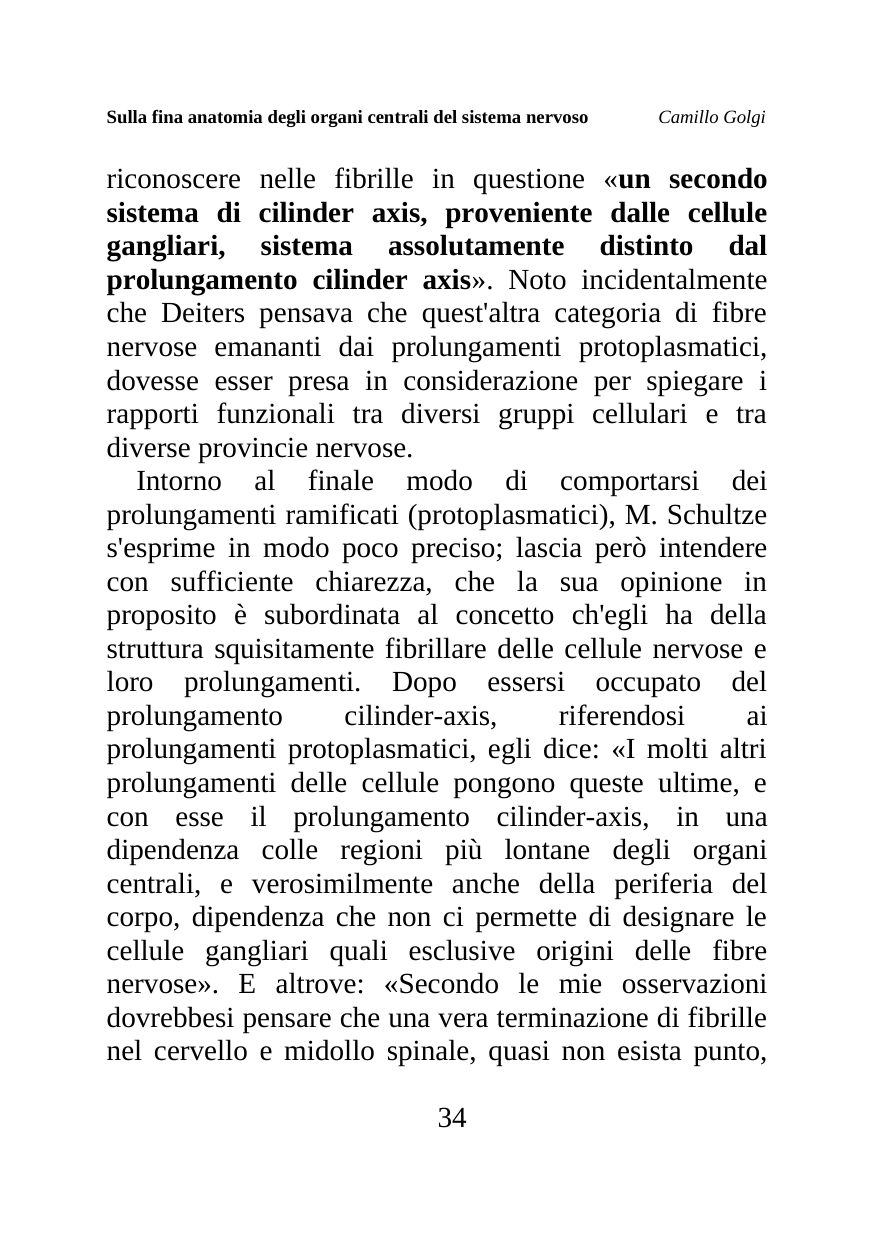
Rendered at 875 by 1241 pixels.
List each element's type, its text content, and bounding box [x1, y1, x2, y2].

text Intorno al finale modo di comportarsi dei prolungamenti ramificati (protoplasmatici), M. Schultze s'esprime in modo poco preciso; lascia però intendere con sufficiente chiarezza, che la sua opinione in proposito è subordinata al concetto ch'egli ha della struttura squisitamente fibrillare delle cellule nervose e loro prolungamenti. Dopo essersi occupato del prolungamento cilinder-axis, riferendosi ai prolungamenti protoplasmatici, egli dice: «I molti altri prolungamenti delle cellule pongono queste ultime, e con esse il prolungamento cilinder-axis, in una dipendenza colle regioni più lontane degli organi centrali, e verosimilmente anche della periferia del corpo, dipendenza che non ci permette di designare le cellule gangliari quali esclusive origini delle fibre nervose». E altrove: «Secondo le mie osservazioni dovrebbesi pensare che una vera terminazione di fibrille nel cervello e midollo spinale, quasi non esista punto, [106, 463, 768, 1067]
text riconoscere nelle fibrille in questione «un secondo sistema di cilinder axis, proveniente dalle cellule gangliari, sistema assolutamente distinto dal prolungamento cilinder axis». Noto incidentalmente che Deiters pensava che quest'altra categoria di fibre nervose emananti dai prolungamenti protoplasmatici, dovesse esser presa in considerazione per spiegare i rapporti funzionali tra diversi gruppi cellulari e tra diverse provincie nervose. [106, 161, 768, 463]
